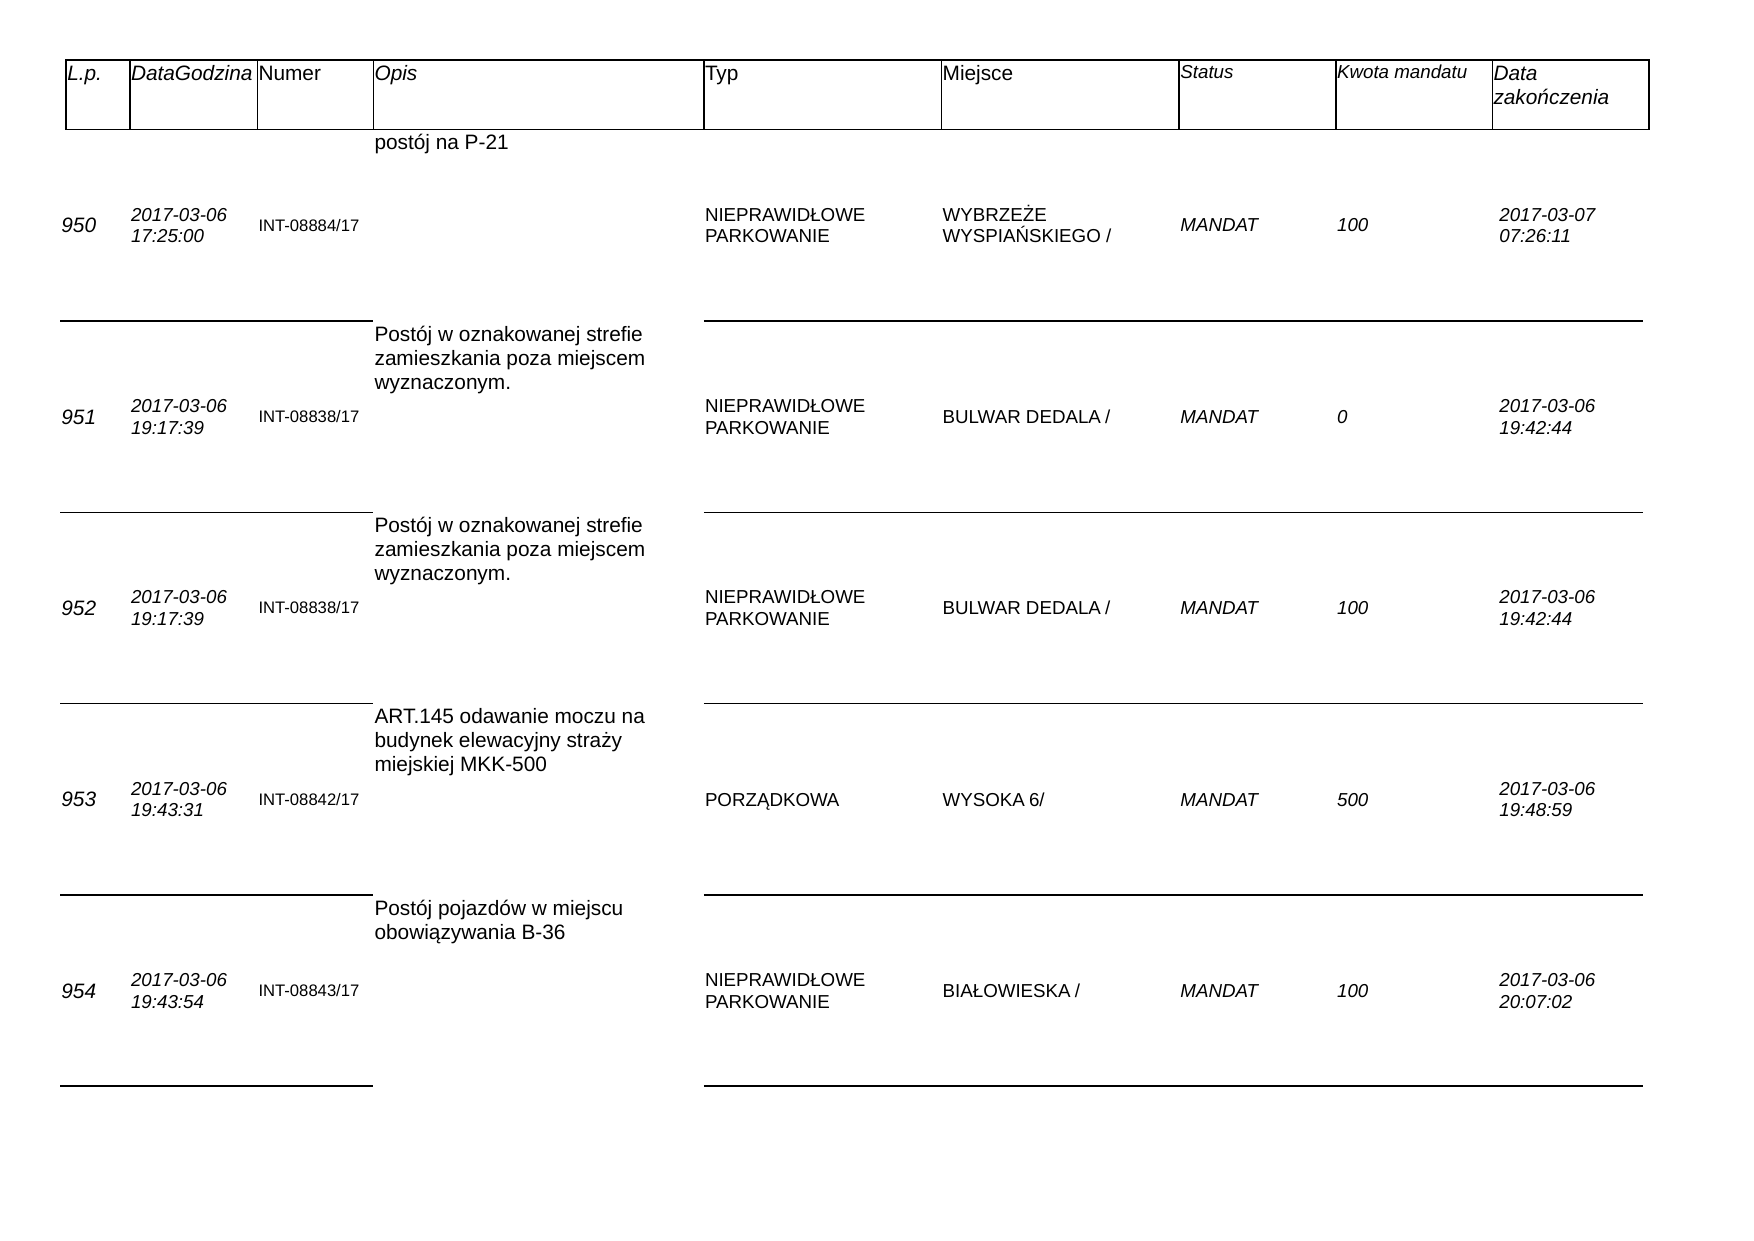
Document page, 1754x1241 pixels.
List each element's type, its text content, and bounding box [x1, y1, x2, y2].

table_header Status [1180, 61, 1335, 129]
table_cell INT-08843/17 [257, 896, 373, 1085]
table_cell 950 [60, 129, 130, 320]
table_cell INT-08842/17 [257, 704, 373, 894]
table_cell 2017-03-06 19:42:44 [1498, 322, 1643, 511]
table_header Data zakończenia [1493, 61, 1648, 129]
table_cell WYSOKA 6/ [941, 704, 1179, 894]
table_cell 2017-03-06 19:42:44 [1498, 513, 1643, 703]
table_cell 951 [60, 322, 130, 511]
table_cell 100 [1336, 130, 1498, 320]
table_cell 2017-03-06 19:43:31 [130, 704, 257, 894]
table_header Opis [374, 61, 703, 129]
table_cell BIAŁOWIESKA / [941, 896, 1179, 1085]
table_cell 954 [60, 896, 130, 1085]
table_cell Postój pojazdów w miejscu obowiązywania B-36 [373, 894, 704, 1085]
table_header DataGodzina [131, 61, 257, 129]
table_cell [1643, 130, 1649, 320]
table_cell NIEPRAWIDŁOWE PARKOWANIE [704, 896, 941, 1085]
table_cell BULWAR DEDALA / [941, 322, 1179, 511]
table_cell 2017-03-07 07:26:11 [1498, 130, 1643, 320]
table_cell 0 [1336, 322, 1498, 511]
table_cell MANDAT [1179, 322, 1336, 511]
table_cell MANDAT [1179, 130, 1336, 320]
table_cell Postój w oznakowanej strefie zamieszkania poza miejscem wyznaczonym. [373, 511, 704, 703]
table_cell MANDAT [1179, 704, 1336, 894]
table_header [60, 59, 65, 129]
table_cell 2017-03-06 20:07:02 [1498, 896, 1643, 1085]
table_cell MANDAT [1179, 896, 1336, 1085]
table_cell 952 [60, 513, 130, 703]
table_cell [1643, 894, 1649, 1085]
table_cell 500 [1336, 704, 1498, 894]
table_cell 2017-03-06 19:17:39 [130, 513, 257, 703]
table_cell NIEPRAWIDŁOWE PARKOWANIE [704, 513, 941, 703]
table_cell 2017-03-06 19:43:54 [130, 896, 257, 1085]
table_cell [1643, 703, 1649, 894]
table_cell INT-08884/17 [257, 130, 373, 320]
table_header Kwota mandatu [1337, 61, 1492, 129]
table_header L.p. [67, 61, 129, 129]
table_cell [1643, 511, 1649, 703]
table_cell WYBRZEŻE WYSPIAŃSKIEGO / [941, 130, 1179, 320]
table_cell 2017-03-06 19:17:39 [130, 322, 257, 511]
table_cell 953 [60, 704, 130, 894]
table_cell 2017-03-06 19:48:59 [1498, 704, 1643, 894]
table_cell MANDAT [1179, 513, 1336, 703]
table_cell Postój w oznakowanej strefie zamieszkania poza miejscem wyznaczonym. [373, 320, 704, 511]
table_cell 100 [1336, 896, 1498, 1085]
table_cell BULWAR DEDALA / [941, 513, 1179, 703]
table_cell NIEPRAWIDŁOWE PARKOWANIE [704, 130, 941, 320]
table_cell ART.145 odawanie moczu na budynek elewacyjny straży miejskiej MKK-500 [373, 703, 704, 894]
table_cell INT-08838/17 [257, 322, 373, 511]
table_cell 2017-03-06 17:25:00 [130, 130, 257, 320]
table_cell NIEPRAWIDŁOWE PARKOWANIE [704, 322, 941, 511]
table_header Typ [705, 61, 941, 129]
table_cell 100 [1336, 513, 1498, 703]
table_cell [1643, 320, 1649, 511]
table_header Miejsce [942, 61, 1178, 129]
table_cell PORZĄDKOWA [704, 704, 941, 894]
table_header Numer [258, 61, 373, 129]
table_cell postój na P-21 [373, 130, 704, 320]
table_cell INT-08838/17 [257, 513, 373, 703]
